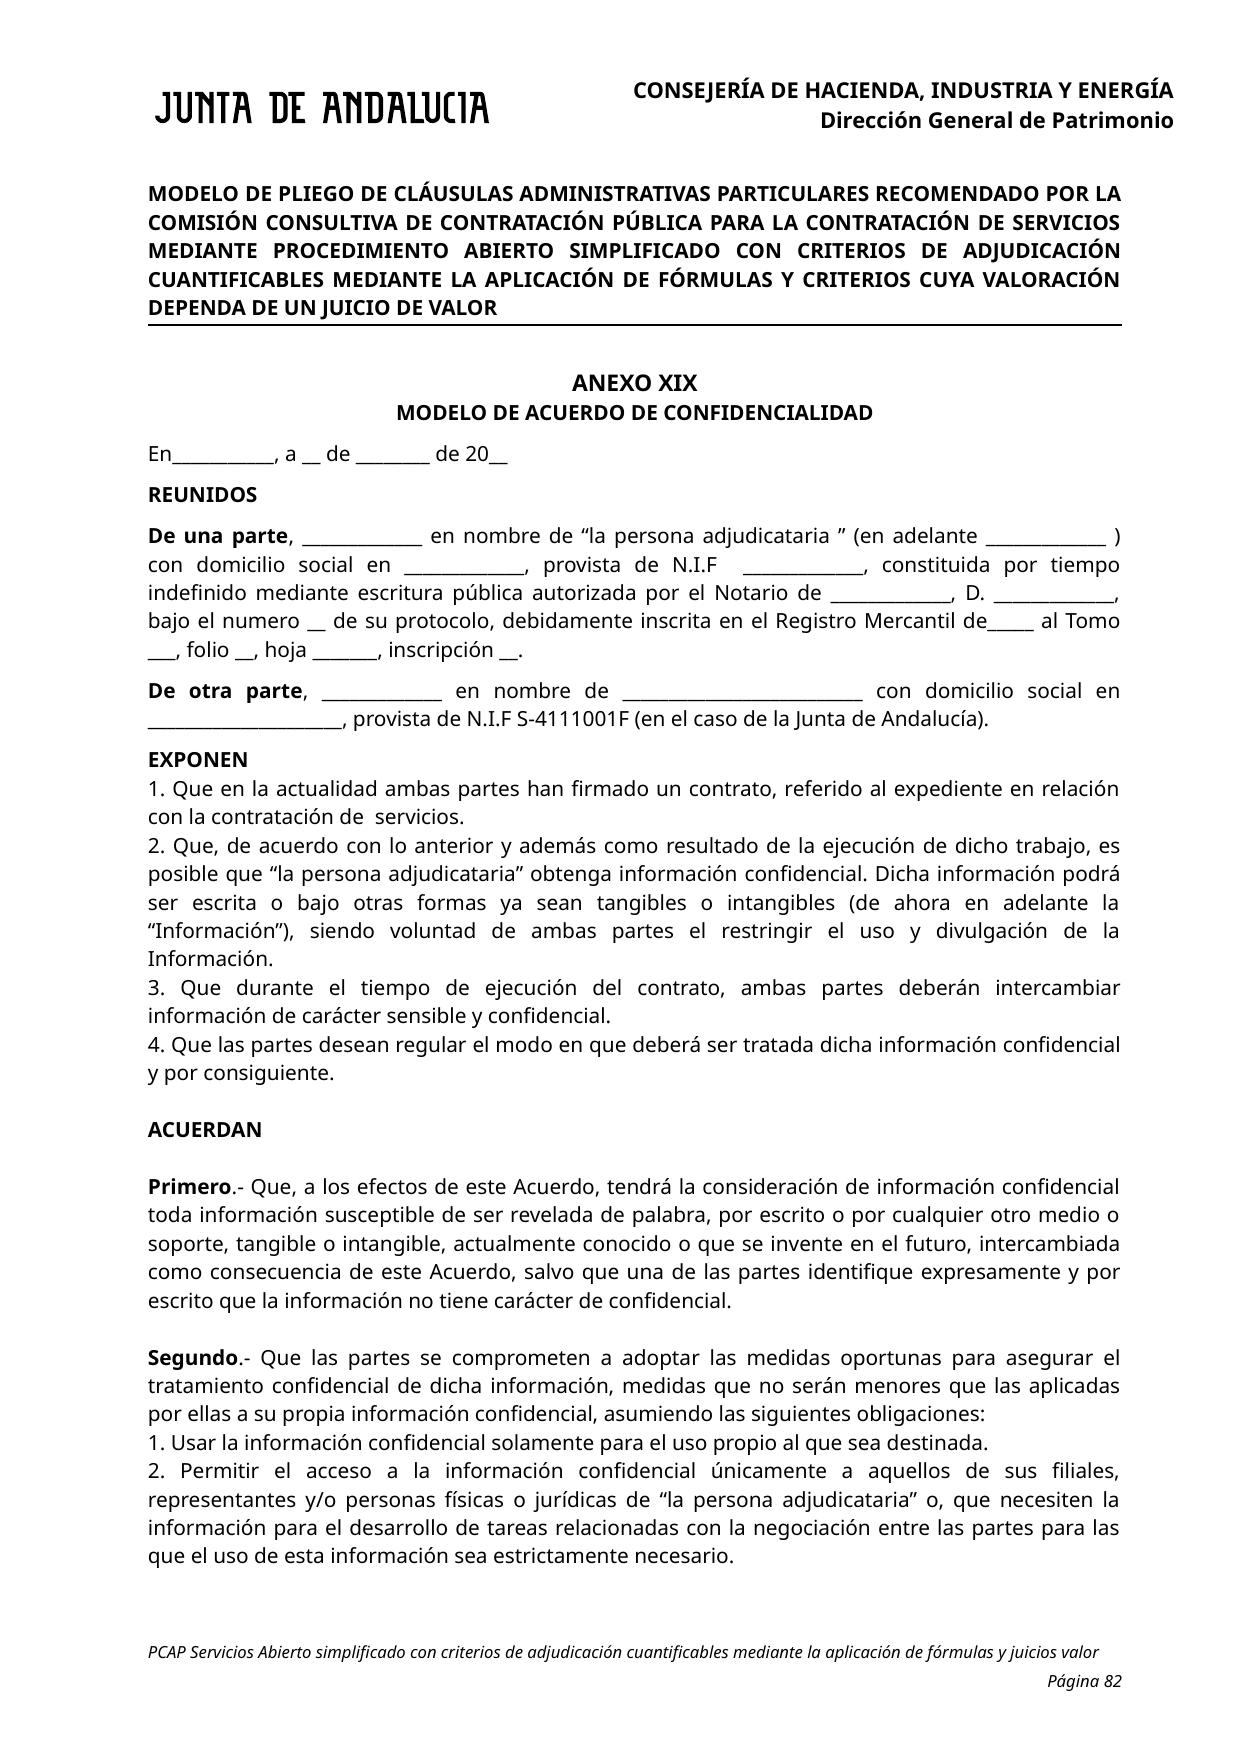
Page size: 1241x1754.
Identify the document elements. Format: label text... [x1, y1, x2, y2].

text 1. Usar la información confidencial solamente para el uso propio al que sea destinada. [148, 1428, 1122, 1456]
text Primero.- Que, a los efectos de este Acuerdo, tendrá la consideración de información confidencial toda información susceptible de ser revelada de palabra, por escrito o por cualquier otro medio o soporte, tangible o intangible, actualmente conocido o que se invente en el futuro, intercambiada como consecuencia de este Acuerdo, salvo que una de las partes identifique expresamente y por escrito que la información no tiene carácter de confidencial. [148, 1172, 1122, 1314]
text De otra parte, _____________ en nombre de __________________________ con domicilio social en _____________________, provista de N.I.F S-4111001F (en el caso de la Junta de Andalucía). [148, 676, 1122, 733]
text MODELO DE ACUERDO DE CONFIDENCIALIDAD [148, 398, 1122, 427]
text EXPONEN [148, 745, 1039, 774]
text 1. Que en la actualidad ambas partes han firmado un contrato, referido al expediente en relación con la contratación de servicios. [148, 774, 1122, 831]
text 2. Permitir el acceso a la información confidencial únicamente a aquellos de sus filiales, representantes y/o personas físicas o jurídicas de “la persona adjudicataria” o, que necesiten la información para el desarrollo de tareas relacionadas con la negociación entre las partes para las que el uso de esta información sea estrictamente necesario. [148, 1456, 1122, 1570]
text MODELO DE PLIEGO DE CLÁUSULAS ADMINISTRATIVAS PARTICULARES RECOMENDADO POR LA COMISIÓN CONSULTIVA DE CONTRATACIÓN PÚBLICA PARA LA CONTRATACIÓN DE SERVICIOS MEDIANTE PROCEDIMIENTO ABIERTO SIMPLIFICADO CON CRITERIOS DE ADJUDICACIÓN CUANTIFICABLES MEDIANTE LA APLICACIÓN DE FÓRMULAS Y CRITERIOS CUYA VALORACIÓN DEPENDA DE UN JUICIO DE VALOR [148, 179, 1122, 324]
text ANEXO XIX [148, 367, 1122, 398]
text 2. Que, de acuerdo con lo anterior y además como resultado de la ejecución de dicho trabajo, es posible que “la persona adjudicataria” obtenga información confidencial. Dicha información podrá ser escrita o bajo otras formas ya sean tangibles o intangibles (de ahora en adelante la “Información”), siendo voluntad de ambas partes el restringir el uso y divulgación de la Información. [148, 831, 1122, 973]
text REUNIDOS [148, 480, 1122, 509]
text 3. Que durante el tiempo de ejecución del contrato, ambas partes deberán intercambiar información de carácter sensible y confidencial. [148, 973, 1122, 1030]
text 4. Que las partes desean regular el modo en que deberá ser tratada dicha información confidencial y por consiguiente. [148, 1030, 1122, 1087]
text En___________, a __ de ________ de 20__ [148, 439, 1122, 468]
text De una parte, _____________ en nombre de “la persona adjudicataria ” (en adelante _____________ ) con domicilio social en _____________, provista de N.I.F _____________, constituida por tiempo indefinido mediante escritura pública autorizada por el Notario de _____________, D. _____________, bajo el numero __ de su protocolo, debidamente inscrita en el Registro Mercantil de_____ al Tomo ___, folio __, hoja _______, inscripción __. [148, 521, 1122, 663]
text Segundo.- Que las partes se comprometen a adoptar las medidas oportunas para asegurar el tratamiento confidencial de dicha información, medidas que no serán menores que las aplicadas por ellas a su propia información confidencial, asumiendo las siguientes obligaciones: [148, 1343, 1122, 1428]
text ACUERDAN [148, 1115, 1122, 1143]
